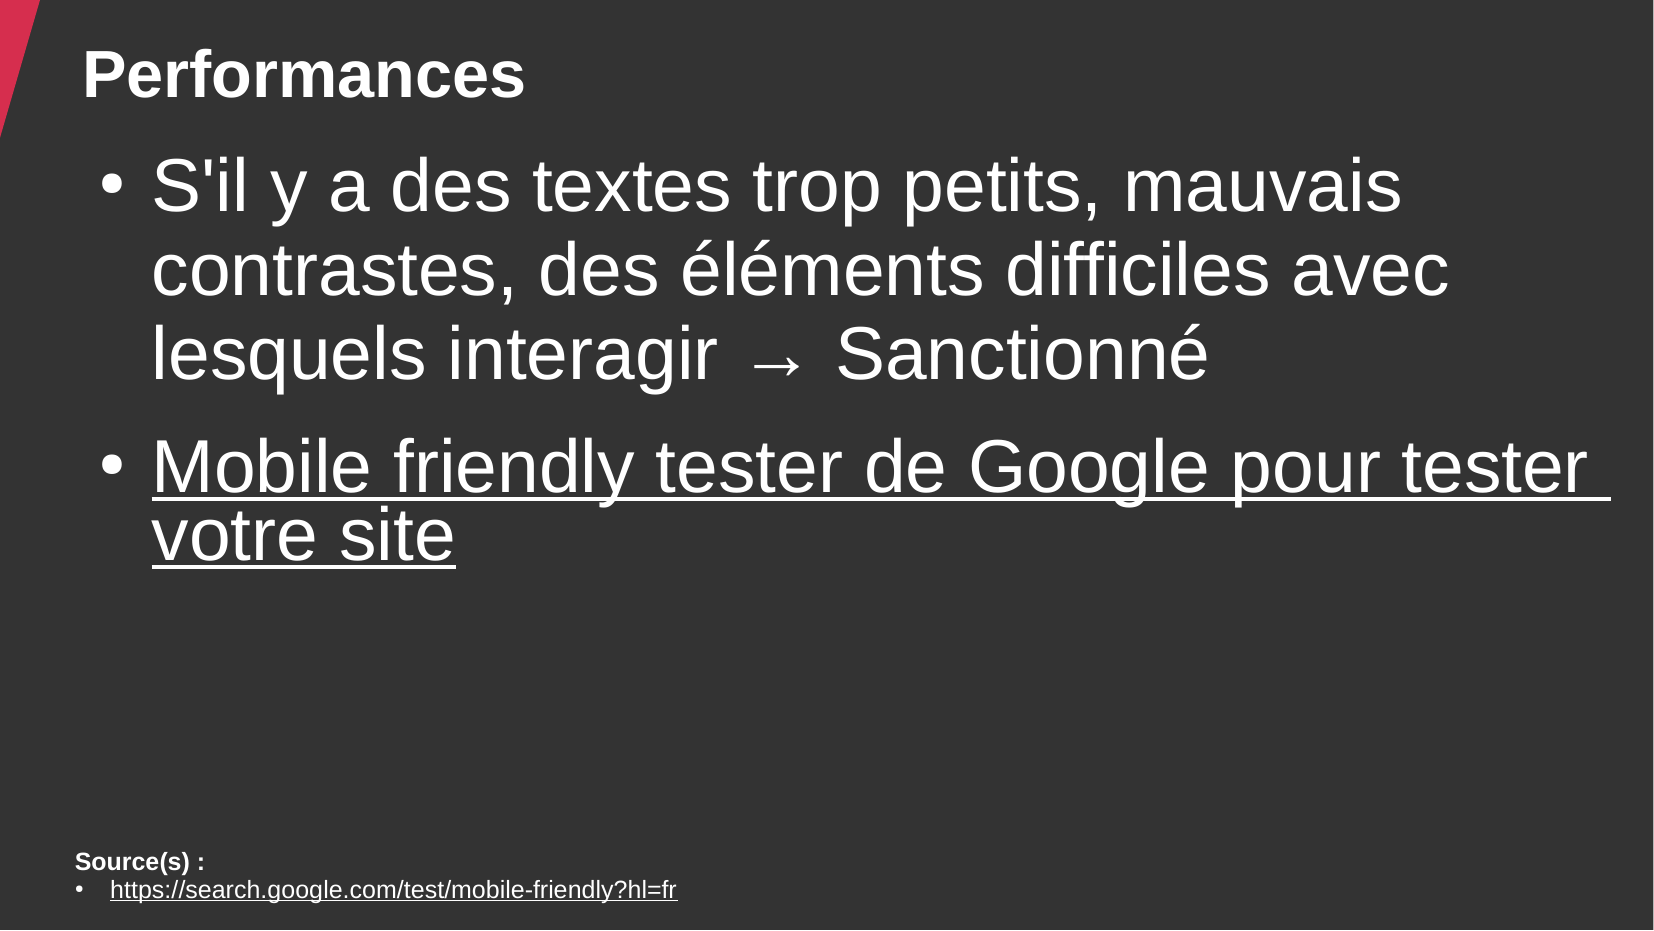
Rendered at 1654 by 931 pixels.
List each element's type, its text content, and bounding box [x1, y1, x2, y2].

text_box Source(s) : https://search.google.com/test/mobile-friendly?hl=fr [60, 799, 1546, 912]
title Performances [82, 36, 1654, 130]
list S'il y a des textes trop petits, mauvais contrastes, des éléments difficiles avec lesquels interagir → Sanctionné Mobile friendly tester de Google pour tester votre site [80, 143, 1630, 626]
text_box [0, 0, 40, 138]
